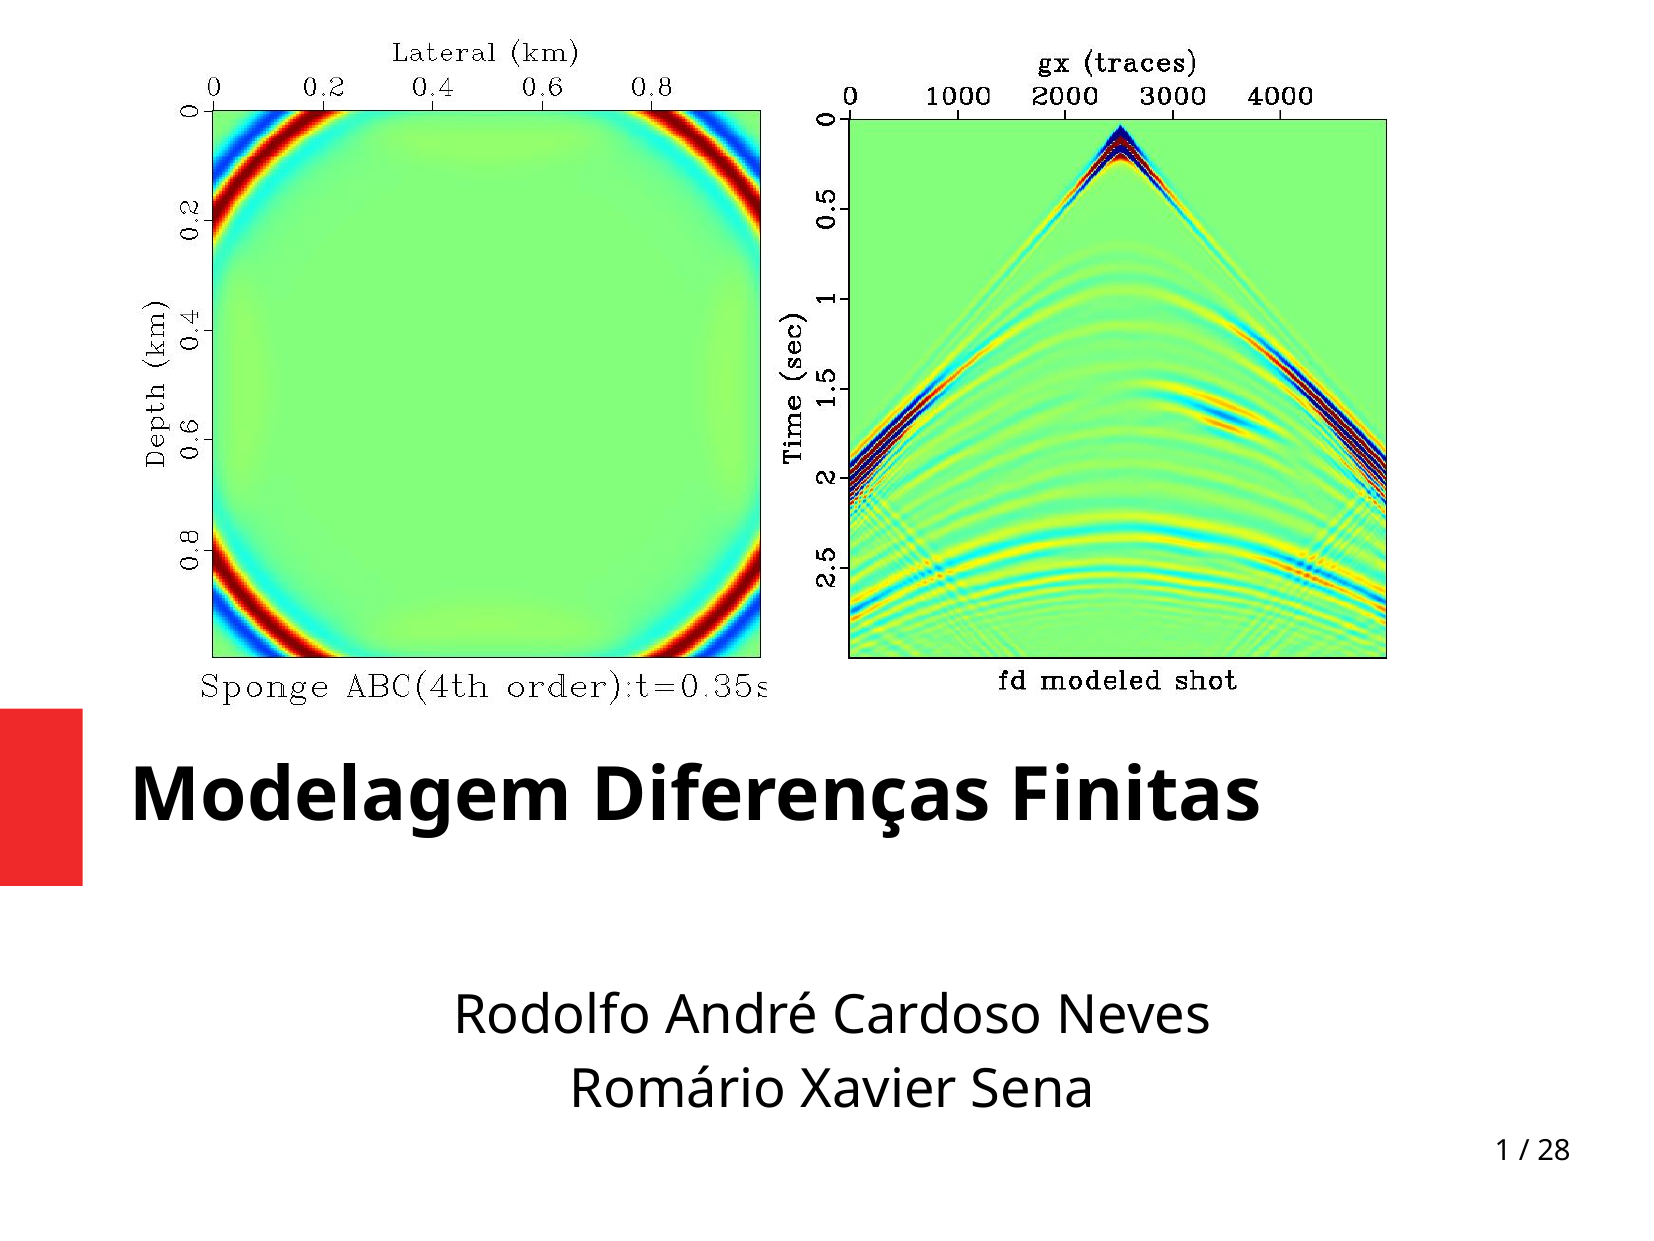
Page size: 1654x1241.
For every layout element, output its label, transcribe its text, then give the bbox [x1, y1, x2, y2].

picture [129, 32, 1418, 673]
title Modelagem Diferenças Finitas [129, 673, 1536, 910]
subtitle Rodolfo André Cardoso Neves Romário Xavier Sena [129, 968, 1536, 1130]
